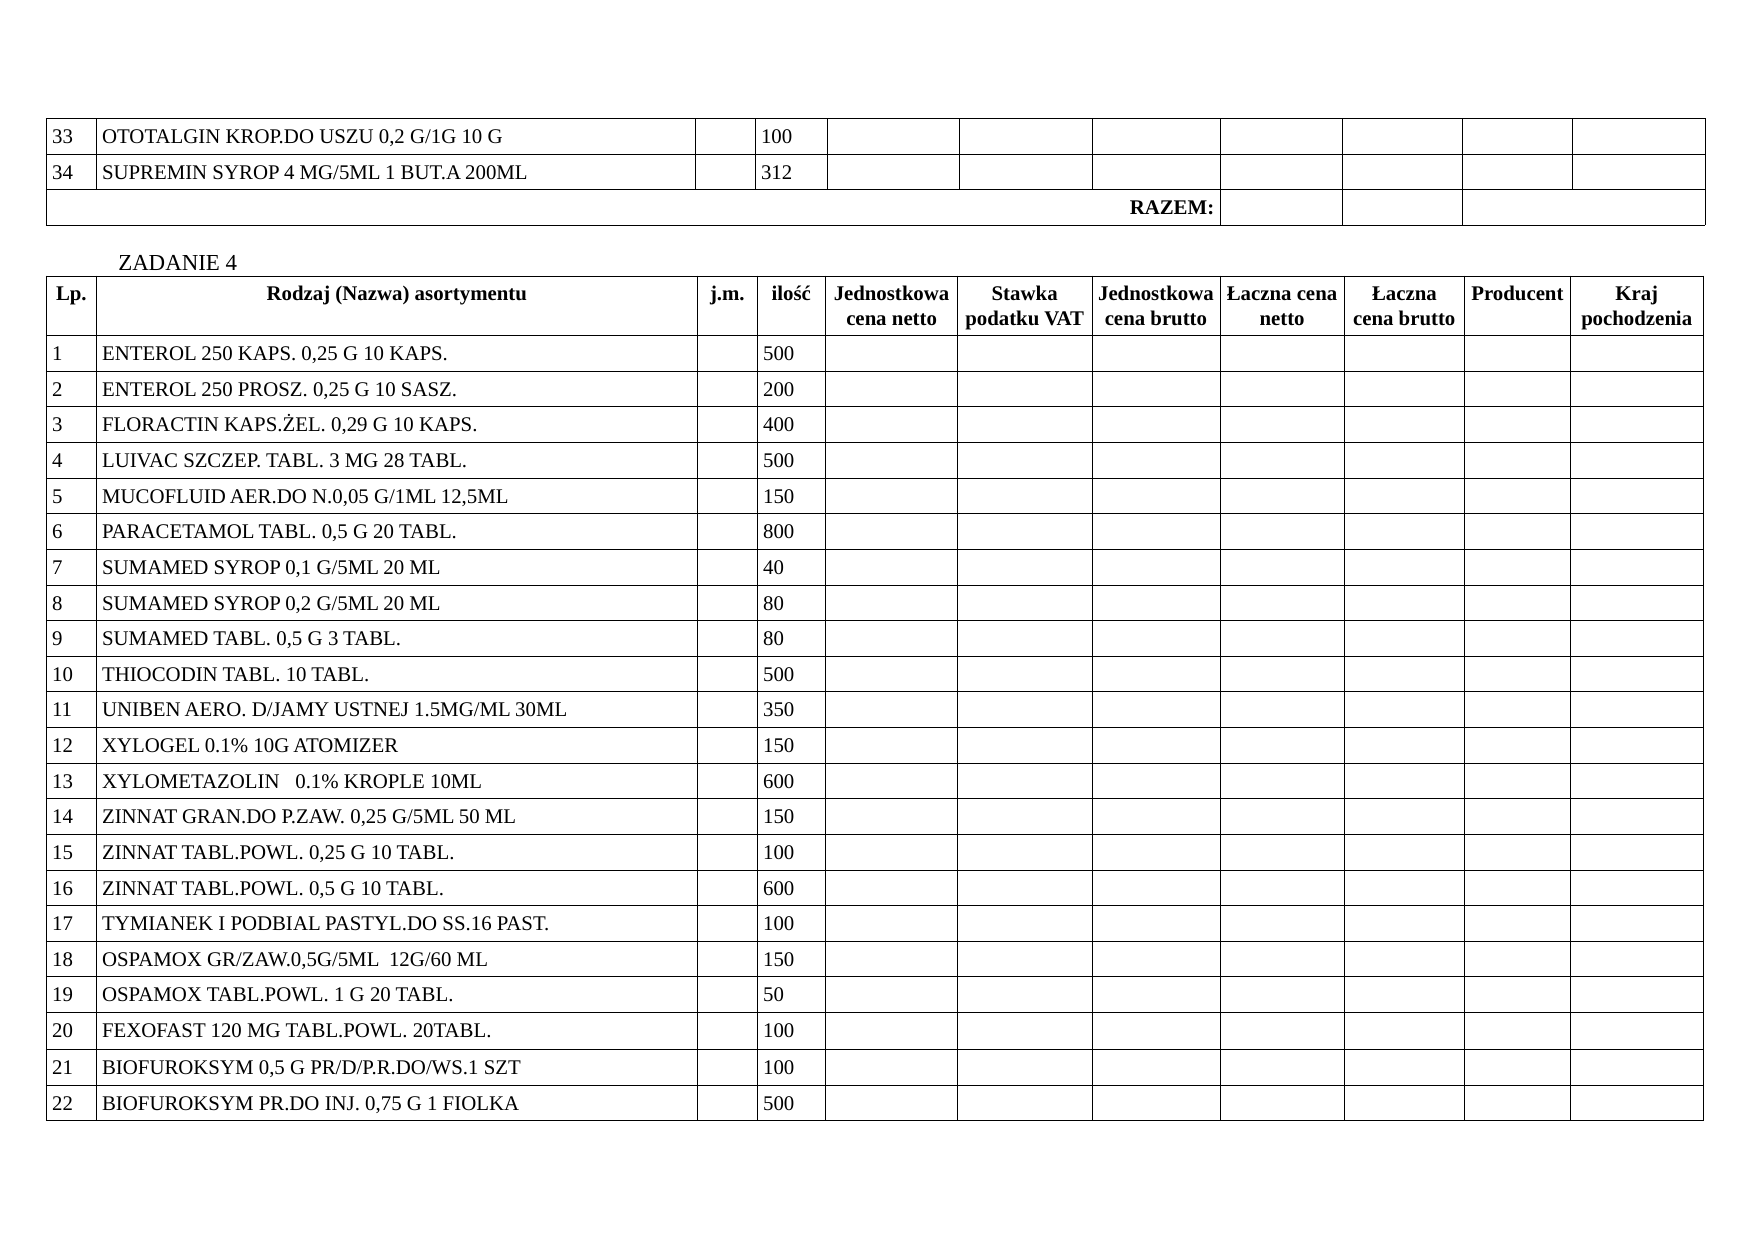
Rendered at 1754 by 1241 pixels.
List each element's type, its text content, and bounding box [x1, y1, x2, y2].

table_cell [698, 372, 757, 406]
text ZADANIE 4 [118, 249, 1636, 276]
table_cell [1345, 586, 1464, 620]
table_cell ZINNAT TABL.POWL. 0,5 G 10 TABL. [97, 871, 697, 905]
table_cell 400 [758, 407, 825, 442]
table_cell [698, 871, 757, 905]
table_cell [1221, 119, 1342, 154]
table_cell [698, 586, 757, 620]
table_cell [958, 977, 1092, 1012]
table_cell 500 [758, 657, 825, 691]
table_cell [1093, 692, 1220, 727]
table_cell [1221, 586, 1344, 620]
table_cell [1345, 942, 1464, 976]
table_cell 3 [47, 407, 96, 442]
table_cell [1465, 871, 1570, 905]
table_cell 8 [47, 586, 96, 620]
table_cell [1571, 407, 1703, 442]
table_cell [1093, 407, 1220, 442]
table_cell 5 [47, 479, 96, 513]
table_cell [1465, 1013, 1570, 1049]
table_cell 34 [47, 155, 96, 189]
table_cell [826, 728, 957, 763]
table_cell 19 [47, 977, 96, 1012]
table_cell [1465, 479, 1570, 513]
table_cell [826, 372, 957, 406]
table_cell 14 [47, 799, 96, 834]
table_cell 150 [758, 942, 825, 976]
table_cell [1221, 692, 1344, 727]
table_cell [1465, 550, 1570, 584]
table_cell [698, 764, 757, 798]
table_cell [1093, 906, 1220, 941]
table_cell MUCOFLUID AER.DO N.0,05 G/1ML 12,5ML [97, 479, 697, 513]
table_cell [1345, 1013, 1464, 1049]
table_cell SUMAMED TABL. 0,5 G 3 TABL. [97, 621, 697, 656]
table_cell [1571, 977, 1703, 1012]
table_cell THIOCODIN TABL. 10 TABL. [97, 657, 697, 691]
table_header Łaczna cena brutto [1345, 277, 1464, 335]
table_cell [1221, 621, 1344, 656]
table_cell [1465, 906, 1570, 941]
table_cell [960, 119, 1092, 154]
table_cell [1345, 977, 1464, 1012]
table_cell [1093, 977, 1220, 1012]
table_cell [828, 155, 959, 189]
table_cell 500 [758, 443, 825, 478]
table_cell SUMAMED SYROP 0,1 G/5ML 20 ML [97, 550, 697, 584]
table_cell 33 [47, 119, 96, 154]
table_cell [958, 942, 1092, 976]
table_cell [1573, 119, 1705, 154]
table_cell 15 [47, 835, 96, 869]
table_cell FEXOFAST 120 MG TABL.POWL. 20TABL. [97, 1013, 697, 1049]
table_cell [1465, 1086, 1570, 1120]
table_cell 18 [47, 942, 96, 976]
table_cell [1221, 336, 1344, 371]
table_cell [1093, 1013, 1220, 1049]
table_cell [826, 443, 957, 478]
table_cell [1221, 728, 1344, 763]
table_cell 100 [758, 906, 825, 941]
table_cell [1343, 190, 1462, 225]
table_cell [1093, 657, 1220, 691]
table_cell [958, 1050, 1092, 1085]
table_cell [1465, 692, 1570, 727]
table_cell [1571, 514, 1703, 549]
table_cell 312 [756, 155, 827, 189]
table_cell [958, 621, 1092, 656]
table_header j.m. [698, 277, 757, 335]
table_cell [1093, 443, 1220, 478]
table_cell [698, 407, 757, 442]
table_cell [1571, 799, 1703, 834]
table_cell [1465, 586, 1570, 620]
table_cell [1573, 155, 1705, 189]
table_cell [1571, 692, 1703, 727]
table_cell [1571, 550, 1703, 584]
table_cell SUMAMED SYROP 0,2 G/5ML 20 ML [97, 586, 697, 620]
table_cell [1465, 799, 1570, 834]
table_cell [1093, 621, 1220, 656]
table_cell [1571, 728, 1703, 763]
table_cell [1463, 119, 1572, 154]
table_cell [698, 550, 757, 584]
table_cell [1571, 871, 1703, 905]
table_cell 50 [758, 977, 825, 1012]
table_cell [958, 479, 1092, 513]
table_cell [1465, 336, 1570, 371]
table_cell [958, 443, 1092, 478]
table_cell RAZEM: [47, 190, 1220, 225]
table_cell 800 [758, 514, 825, 549]
table_cell [826, 1050, 957, 1085]
table_cell LUIVAC SZCZEP. TABL. 3 MG 28 TABL. [97, 443, 697, 478]
table_cell [826, 657, 957, 691]
table_cell 9 [47, 621, 96, 656]
table_cell [698, 942, 757, 976]
table_cell 150 [758, 728, 825, 763]
table_cell [1465, 657, 1570, 691]
table_cell [698, 621, 757, 656]
table_cell [1343, 119, 1462, 154]
table_cell [1221, 514, 1344, 549]
table_cell [1221, 1086, 1344, 1120]
table_cell [1345, 728, 1464, 763]
table_cell [1093, 1050, 1220, 1085]
table_cell [1093, 586, 1220, 620]
table_cell [1221, 550, 1344, 584]
table_cell [1571, 764, 1703, 798]
table_cell [958, 407, 1092, 442]
table_cell OSPAMOX GR/ZAW.0,5G/5ML 12G/60 ML [97, 942, 697, 976]
table_cell OSPAMOX TABL.POWL. 1 G 20 TABL. [97, 977, 697, 1012]
table_cell [698, 479, 757, 513]
table_cell [826, 799, 957, 834]
table_header Kraj pochodzenia [1571, 277, 1703, 335]
table_cell 100 [756, 119, 827, 154]
table_cell FLORACTIN KAPS.ŻEL. 0,29 G 10 KAPS. [97, 407, 697, 442]
table_cell [1345, 621, 1464, 656]
table_cell 500 [758, 1086, 825, 1120]
table_cell [1093, 372, 1220, 406]
table_cell [826, 977, 957, 1012]
table_cell [960, 155, 1092, 189]
table_cell 10 [47, 657, 96, 691]
table_cell [1221, 799, 1344, 834]
table_cell [1093, 514, 1220, 549]
table_cell PARACETAMOL TABL. 0,5 G 20 TABL. [97, 514, 697, 549]
table_cell [1093, 835, 1220, 869]
table_cell 350 [758, 692, 825, 727]
table_cell UNIBEN AERO. D/JAMY USTNEJ 1.5MG/ML 30ML [97, 692, 697, 727]
table_cell 80 [758, 621, 825, 656]
table_cell [1221, 443, 1344, 478]
table_cell [958, 550, 1092, 584]
table_cell [1465, 407, 1570, 442]
table_header Rodzaj (Nazwa) asortymentu [97, 277, 697, 335]
table_cell OTOTALGIN KROP.DO USZU 0,2 G/1G 10 G [97, 119, 695, 154]
table_cell [1093, 119, 1220, 154]
table_cell [696, 119, 755, 154]
table_cell [826, 906, 957, 941]
table_cell [1465, 1050, 1570, 1085]
table_cell [1465, 835, 1570, 869]
table_cell [1465, 942, 1570, 976]
table_cell [1345, 479, 1464, 513]
table_cell 4 [47, 443, 96, 478]
table_cell 1 [47, 336, 96, 371]
table_cell BIOFUROKSYM 0,5 G PR/D/P.R.DO/WS.1 SZT [97, 1050, 697, 1085]
table_cell 13 [47, 764, 96, 798]
table_cell [1345, 692, 1464, 727]
table_cell [698, 1050, 757, 1085]
table_cell BIOFUROKSYM PR.DO INJ. 0,75 G 1 FIOLKA [97, 1086, 697, 1120]
table_cell [698, 692, 757, 727]
table_header ilość [758, 277, 825, 335]
table_cell [1221, 1050, 1344, 1085]
table_cell [1463, 190, 1705, 225]
table_cell 100 [758, 1013, 825, 1049]
table_cell [1345, 799, 1464, 834]
table_cell 600 [758, 764, 825, 798]
table_cell SUPREMIN SYROP 4 MG/5ML 1 BUT.A 200ML [97, 155, 695, 189]
table_cell [1345, 1086, 1464, 1120]
table_cell [958, 514, 1092, 549]
table_cell [698, 835, 757, 869]
table_cell [828, 119, 959, 154]
table_cell [958, 336, 1092, 371]
table_cell [1093, 155, 1220, 189]
table_cell [1571, 1086, 1703, 1120]
table_cell [826, 586, 957, 620]
table_cell [1345, 443, 1464, 478]
table_cell [698, 1086, 757, 1120]
table_cell [1345, 835, 1464, 869]
table_cell [698, 336, 757, 371]
table_cell [826, 479, 957, 513]
table_cell [698, 1013, 757, 1049]
table_cell [1345, 1050, 1464, 1085]
table_cell [1571, 1013, 1703, 1049]
table_cell [1345, 764, 1464, 798]
table_cell [826, 550, 957, 584]
table_cell [1345, 372, 1464, 406]
table_cell [958, 906, 1092, 941]
table_cell [1221, 942, 1344, 976]
table_cell [958, 372, 1092, 406]
table_cell [1343, 155, 1462, 189]
table_cell [1345, 657, 1464, 691]
table_cell [1465, 764, 1570, 798]
table_cell [1345, 407, 1464, 442]
table_header Łaczna cena netto [1221, 277, 1344, 335]
table_cell [1571, 1050, 1703, 1085]
table_cell [1221, 835, 1344, 869]
table_cell 600 [758, 871, 825, 905]
table_cell [1345, 514, 1464, 549]
table_cell [1221, 190, 1342, 225]
table_cell [958, 1086, 1092, 1120]
table_cell XYLOMETAZOLIN 0.1% KROPLE 10ML [97, 764, 697, 798]
table_cell [826, 621, 957, 656]
table_cell [1221, 372, 1344, 406]
table_cell [1571, 336, 1703, 371]
table_cell 100 [758, 835, 825, 869]
table_cell [1571, 942, 1703, 976]
table_cell [1093, 550, 1220, 584]
table_cell 2 [47, 372, 96, 406]
table_cell 17 [47, 906, 96, 941]
table_cell [1093, 942, 1220, 976]
table_cell [1463, 155, 1572, 189]
table_cell [1345, 871, 1464, 905]
table_cell [698, 443, 757, 478]
table_cell [826, 1013, 957, 1049]
table_cell 7 [47, 550, 96, 584]
table_cell [1093, 479, 1220, 513]
table_cell 150 [758, 799, 825, 834]
table_cell 16 [47, 871, 96, 905]
table_cell ZINNAT TABL.POWL. 0,25 G 10 TABL. [97, 835, 697, 869]
table_cell 22 [47, 1086, 96, 1120]
table_cell [958, 835, 1092, 869]
table_cell [1571, 372, 1703, 406]
table_cell 6 [47, 514, 96, 549]
table_cell [1345, 336, 1464, 371]
table_cell ZINNAT GRAN.DO P.ZAW. 0,25 G/5ML 50 ML [97, 799, 697, 834]
table_cell [1221, 657, 1344, 691]
table_cell [1571, 479, 1703, 513]
table_cell TYMIANEK I PODBIAL PASTYL.DO SS.16 PAST. [97, 906, 697, 941]
table_cell [826, 764, 957, 798]
table_cell [1221, 155, 1342, 189]
table_cell [1465, 514, 1570, 549]
table_cell [1221, 764, 1344, 798]
table_cell [1465, 977, 1570, 1012]
table_cell XYLOGEL 0.1% 10G ATOMIZER [97, 728, 697, 763]
table_cell [1093, 871, 1220, 905]
table_cell [1571, 835, 1703, 869]
table_cell [958, 586, 1092, 620]
table_cell [1345, 906, 1464, 941]
table_cell 11 [47, 692, 96, 727]
table_cell [696, 155, 755, 189]
table_cell 500 [758, 336, 825, 371]
table_cell [1571, 443, 1703, 478]
table_cell [698, 906, 757, 941]
table_cell [698, 728, 757, 763]
table_cell [1571, 586, 1703, 620]
table_cell 21 [47, 1050, 96, 1085]
table_cell [826, 942, 957, 976]
table_cell [826, 514, 957, 549]
table_cell ENTEROL 250 PROSZ. 0,25 G 10 SASZ. [97, 372, 697, 406]
table_header Jednostkowa cena netto [826, 277, 957, 335]
table_cell [1571, 621, 1703, 656]
table_cell [958, 871, 1092, 905]
table_cell [958, 764, 1092, 798]
table_cell [698, 977, 757, 1012]
table_cell [698, 657, 757, 691]
table_cell [958, 657, 1092, 691]
table_cell [1221, 1013, 1344, 1049]
table_cell [1345, 550, 1464, 584]
table_cell [958, 692, 1092, 727]
table_header Producent [1465, 277, 1570, 335]
table_cell 40 [758, 550, 825, 584]
table_header Jednostkowa cena brutto [1093, 277, 1220, 335]
table_cell [1221, 479, 1344, 513]
table_cell [826, 1086, 957, 1120]
table_cell 100 [758, 1050, 825, 1085]
table_cell ENTEROL 250 KAPS. 0,25 G 10 KAPS. [97, 336, 697, 371]
table_cell [1093, 764, 1220, 798]
table_cell [1465, 372, 1570, 406]
table_cell [958, 1013, 1092, 1049]
table_cell [1221, 906, 1344, 941]
table_cell [1221, 977, 1344, 1012]
table_cell [1093, 799, 1220, 834]
table_cell [1571, 906, 1703, 941]
table_cell [826, 692, 957, 727]
table_cell [1093, 728, 1220, 763]
table_cell [826, 871, 957, 905]
table_header Lp. [47, 277, 96, 335]
table_cell [826, 835, 957, 869]
table_cell 200 [758, 372, 825, 406]
table_cell [1571, 657, 1703, 691]
table_cell [698, 514, 757, 549]
table_cell [1465, 443, 1570, 478]
table_cell [826, 336, 957, 371]
table_header Stawka podatku VAT [958, 277, 1092, 335]
table_cell [1093, 1086, 1220, 1120]
table_cell [1221, 871, 1344, 905]
table_cell [1465, 621, 1570, 656]
table_cell 80 [758, 586, 825, 620]
table_cell [826, 407, 957, 442]
table_cell 150 [758, 479, 825, 513]
table_cell [1221, 407, 1344, 442]
table_cell 12 [47, 728, 96, 763]
table_cell [1465, 728, 1570, 763]
table_cell [698, 799, 757, 834]
table_cell [958, 799, 1092, 834]
table_cell 20 [47, 1013, 96, 1049]
table_cell [958, 728, 1092, 763]
table_cell [1093, 336, 1220, 371]
